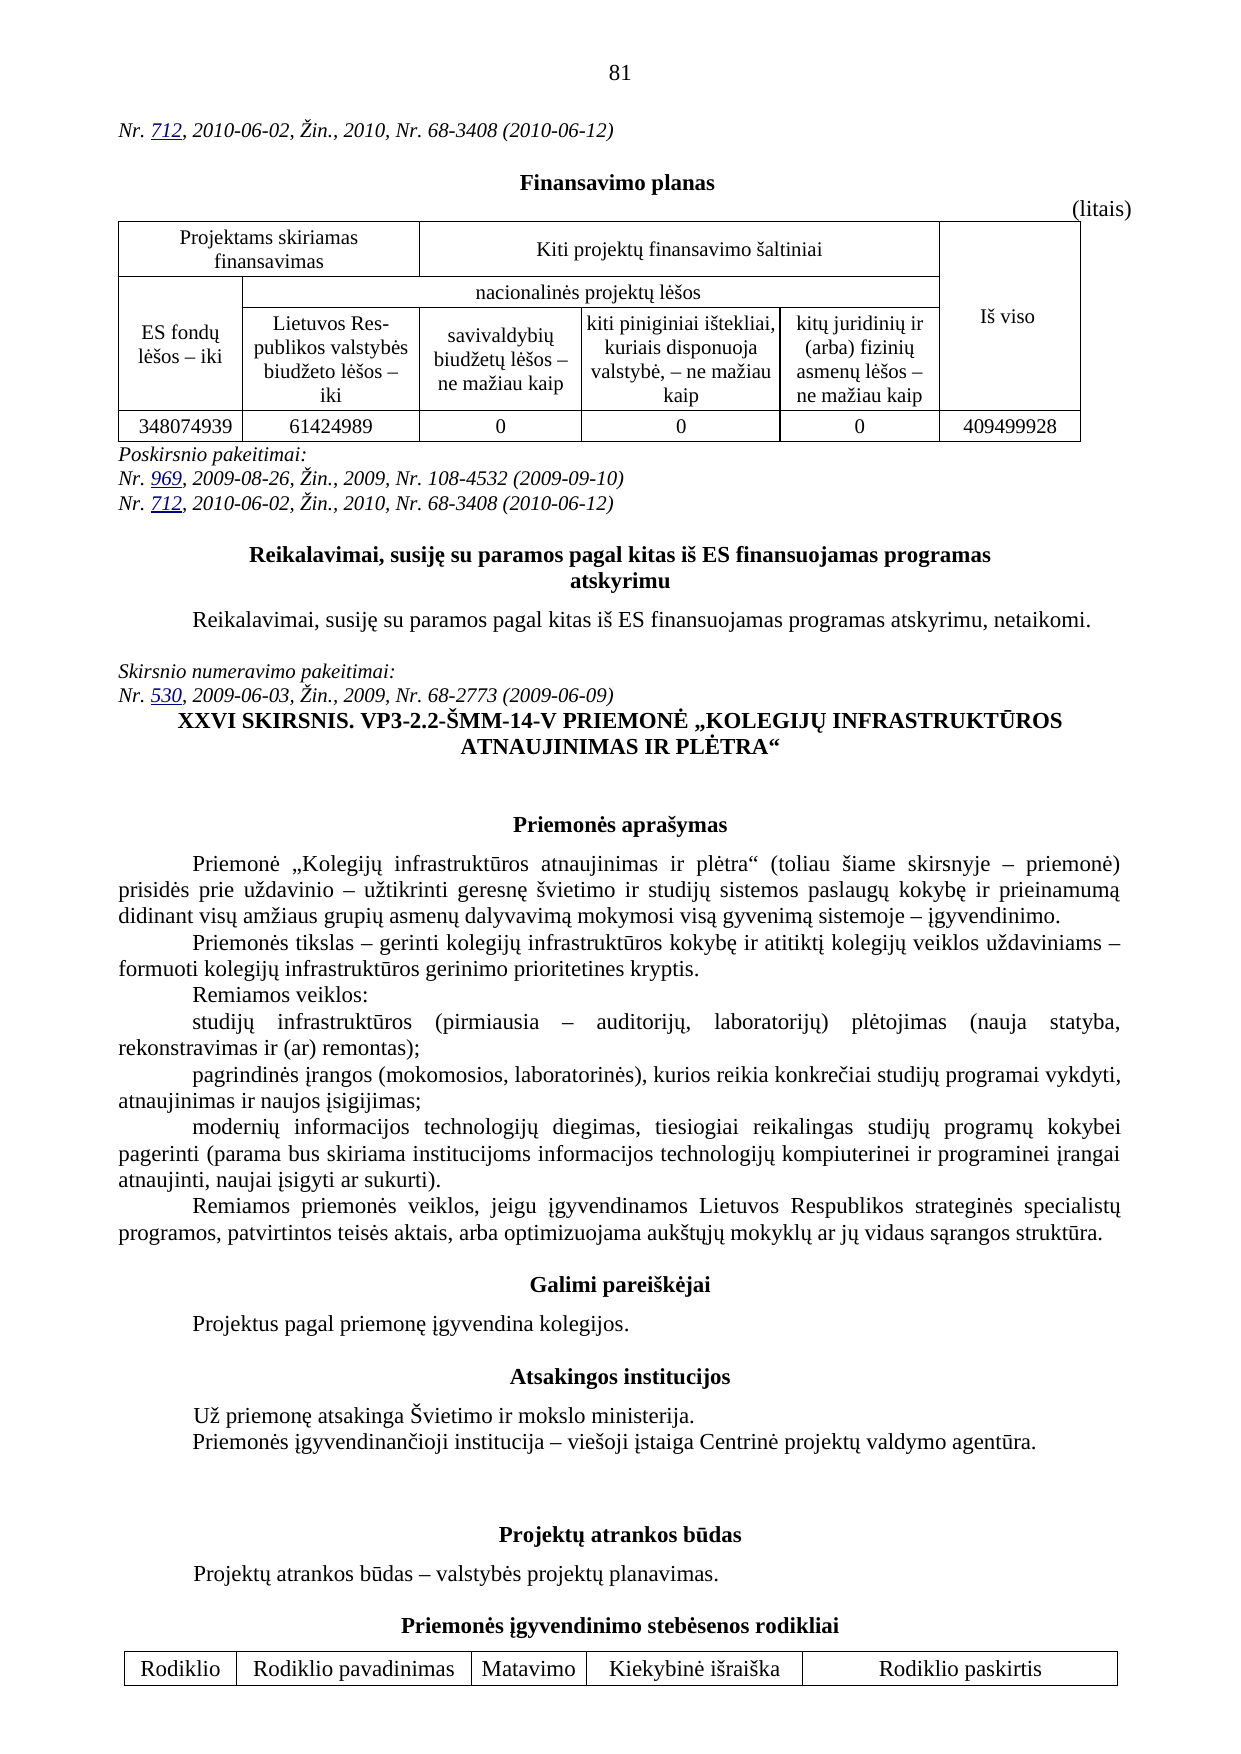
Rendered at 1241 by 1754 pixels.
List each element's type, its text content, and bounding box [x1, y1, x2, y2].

table_header Rodiklio pavadinimas [237, 1652, 471, 1684]
text Remiamos priemonės veiklos, jeigu įgyvendinamos Lietuvos Respublikos strateginės specialistų programos, patvirtintos teisės aktais, arba optimizuojama aukštųjų mokyklų ar jų vidaus sąrangos struktūra. [118, 1192, 1122, 1245]
table_cell ES fondų lėšos – iki [119, 277, 242, 410]
text Remiamos veiklos: [118, 982, 1122, 1008]
text Priemonės tikslas – gerinti kolegijų infrastruktūros kokybę ir atitiktį kolegijų veiklos uždaviniams – formuoti kolegijų infrastruktūros gerinimo prioritetines kryptis. [118, 929, 1122, 982]
text Skirsnio numeravimo pakeitimai: [118, 659, 1122, 683]
text XXVI SKirsnis. VP3-2.2-ŠMM-14-V PRIEMONĖ „KOLEGIJŲ INFRASTRUKTŪROS ATNAUJINIMAS IR PLĖTRA“ [118, 707, 1122, 759]
table_cell savivaldybių biudžetų lėšos – ne mažiau kaip [420, 308, 581, 410]
text Nr. 969, 2009-08-26, Žin., 2009, Nr. 108-4532 (2009-09-10) [118, 466, 1122, 490]
text Atsakingos institucijos [118, 1363, 1122, 1389]
text Nr. 712, 2010-06-02, Žin., 2010, Nr. 68-3408 (2010-06-12) [118, 490, 1122, 514]
text Priemonės įgyvendinimo stebėsenos rodikliai [118, 1612, 1122, 1639]
table_cell 409499928 [940, 411, 1080, 441]
text Nr. 712, 2010-06-02, Žin., 2010, Nr. 68-3408 (2010-06-12) [118, 118, 1122, 142]
table_header Kiti projektų finansavimo šaltiniai [420, 222, 939, 276]
text Projektus pagal priemonę įgyvendina kolegijos. [118, 1310, 1122, 1337]
text Projektų atrankos būdas [118, 1521, 1122, 1547]
table_cell 61424989 [243, 411, 419, 441]
table_header Iš viso [940, 222, 1080, 410]
table_cell kitų juridinių ir (arba) fizinių asmenų lėšos – ne mažiau kaip [781, 308, 939, 410]
table_header Rodiklio [125, 1652, 236, 1684]
text Nr. 530, 2009-06-03, Žin., 2009, Nr. 68-2773 (2009-06-09) [118, 683, 1122, 707]
text Reikalavimai, susiję su paramos pagal kitas iš ES finansuojamas programas atskyrimu [118, 541, 1122, 593]
text Finansavimo planas [118, 168, 1122, 195]
text Galimi pareiškėjai [118, 1271, 1122, 1298]
text Priemonė „Kolegijų infrastruktūros atnaujinimas ir plėtra“ (toliau šiame skirsnyje – priemonė) prisidės prie uždavinio – užtikrinti geresnę švietimo ir studijų sistemos paslaugų kokybę ir prieinamumą didinant visų amžiaus grupių asmenų dalyvavimą mokymosi visą gyvenimą sistemoje – įgyvendinimo. [118, 850, 1122, 929]
text Projektų atrankos būdas – valstybės projektų planavimas. [156, 1560, 1122, 1586]
text studijų infrastruktūros (pirmiausia – auditorijų, laboratorijų) plėtojimas (nauja statyba, rekonstravimas ir (ar) remontas); [118, 1008, 1122, 1061]
table_cell 0 [582, 411, 779, 441]
text Reikalavimai, susiję su paramos pagal kitas iš ES finansuojamas programas atskyrimu, netaikomi. [118, 606, 1122, 632]
table_cell nacionalinės projektų lėšos [243, 277, 939, 307]
text Priemonės įgyvendinančioji institucija – viešoji įstaiga Centrinė projektų valdymo agentūra. [118, 1428, 1122, 1454]
text (litais) [118, 195, 1132, 221]
table_cell 348074939 [119, 411, 242, 441]
table_header Matavimo [472, 1652, 586, 1684]
text Priemonės aprašymas [118, 811, 1122, 837]
table_cell 0 [781, 411, 939, 441]
table_header Kiekybinė išraiška [587, 1652, 802, 1684]
text pagrindinės įrangos (mokomosios, laboratorinės), kurios reikia konkrečiai studijų programai vykdyti, atnaujinimas ir naujos įsigijimas; [118, 1061, 1122, 1113]
table_header Projektams skiriamas finansavimas [119, 222, 419, 276]
table_cell kiti piniginiai ištekliai, kuriais disponuoja valsty­bė, – ne mažiau kaip [582, 308, 779, 410]
table_header Rodiklio paskirtis [803, 1652, 1117, 1684]
table_cell 0 [420, 411, 581, 441]
text modernių informacijos technologijų diegimas, tiesiogiai reikalingas studijų programų kokybei pagerinti (parama bus skiriama institucijoms informacijos technologijų kompiuterinei ir programinei įrangai atnaujinti, naujai įsigyti ar sukurti). [118, 1113, 1122, 1192]
table_cell Lietuvos Res­publikos valsty­bės biudžeto lėšos – iki [243, 308, 419, 410]
text Už priemonę atsakinga Švietimo ir mokslo ministerija. [118, 1402, 1122, 1428]
text Poskirsnio pakeitimai: [118, 442, 1122, 466]
